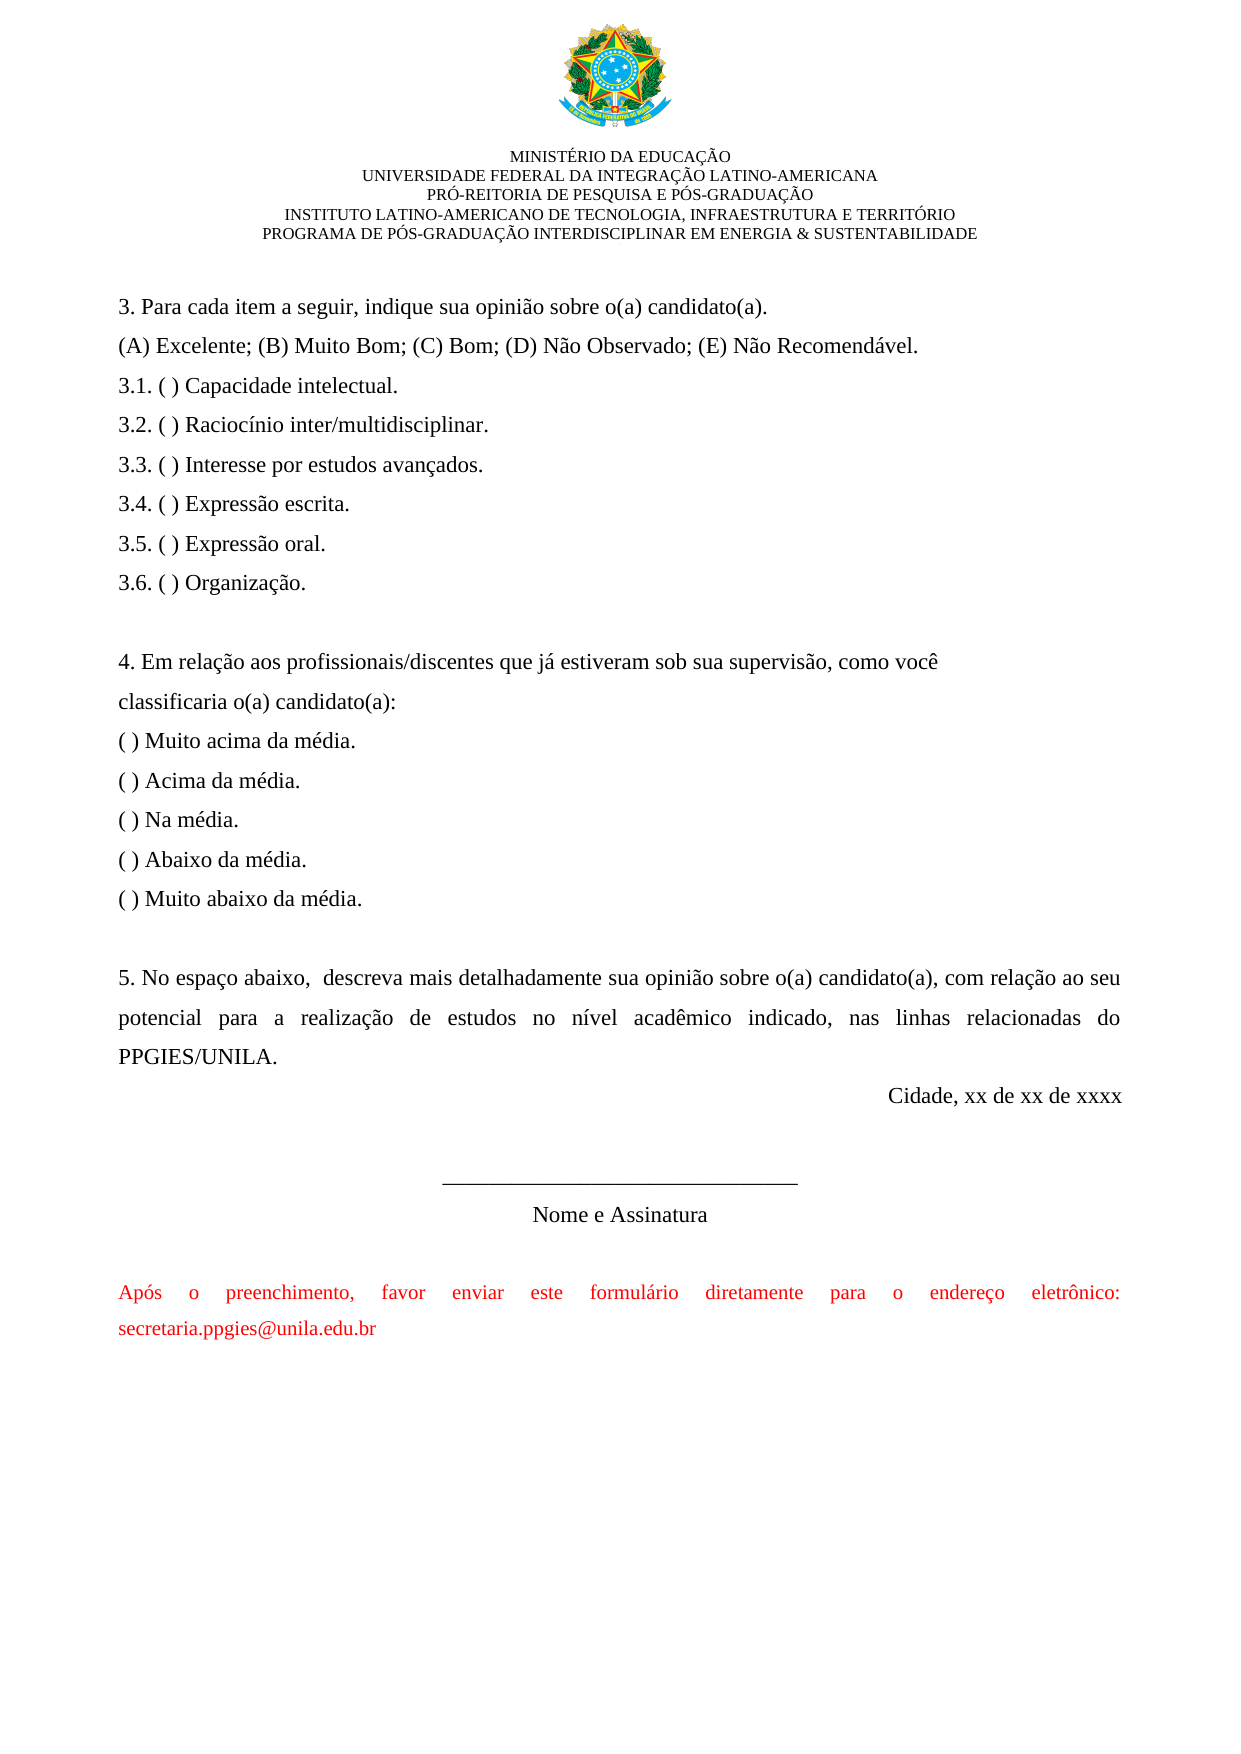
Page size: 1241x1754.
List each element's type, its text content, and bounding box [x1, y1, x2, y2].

text 3.4. ( ) Expressão escrita. [118, 490, 1122, 517]
text 3.3. ( ) Interesse por estudos avançados. [118, 451, 1122, 477]
text classificaria o(a) candidato(a): [118, 688, 1122, 714]
text ( ) Acima da média. [118, 767, 1122, 793]
text 3.2. ( ) Raciocínio inter/multidisciplinar. [118, 411, 1122, 438]
text ( ) Abaixo da média. [118, 846, 1122, 872]
picture [643, 113, 651, 119]
text ( ) Muito abaixo da média. [118, 885, 1122, 912]
picture [638, 106, 651, 114]
text Após o preenchimento, favor enviar este formulário diretamente para o endereço eletrônico: secretaria.ppgies@unila.edu.br [118, 1280, 1122, 1340]
text Nome e Assinatura [118, 1201, 1122, 1227]
text ( ) Muito acima da média. [118, 727, 1122, 754]
text 3. Para cada item a seguir, indique sua opinião sobre o(a) candidato(a). [118, 293, 1122, 319]
text 3.6. ( ) Organização. [118, 569, 1122, 596]
text _______________________________ [118, 1162, 1122, 1188]
text Cidade, xx de xx de xxxx [118, 1083, 1122, 1109]
text 3.1. ( ) Capacidade intelectual. [118, 372, 1122, 398]
text 4. Em relação aos profissionais/discentes que já estiveram sob sua supervisão, como você [118, 648, 1122, 675]
picture [558, 24, 672, 127]
list Excelente; (B) Muito Bom; (C) Bom; (D) Não Observado; (E) Não Recomendável. [118, 332, 1122, 359]
text 3.5. ( ) Expressão oral. [118, 530, 1122, 556]
text ( ) Na média. [118, 806, 1122, 833]
text 5. No espaço abaixo, descreva mais detalhadamente sua opinião sobre o(a) candidato(a), com relação ao seu potencial para a realização de estudos no nível acadêmico indicado, nas linhas relacionadas do PPGIES/UNILA. [118, 964, 1122, 1069]
